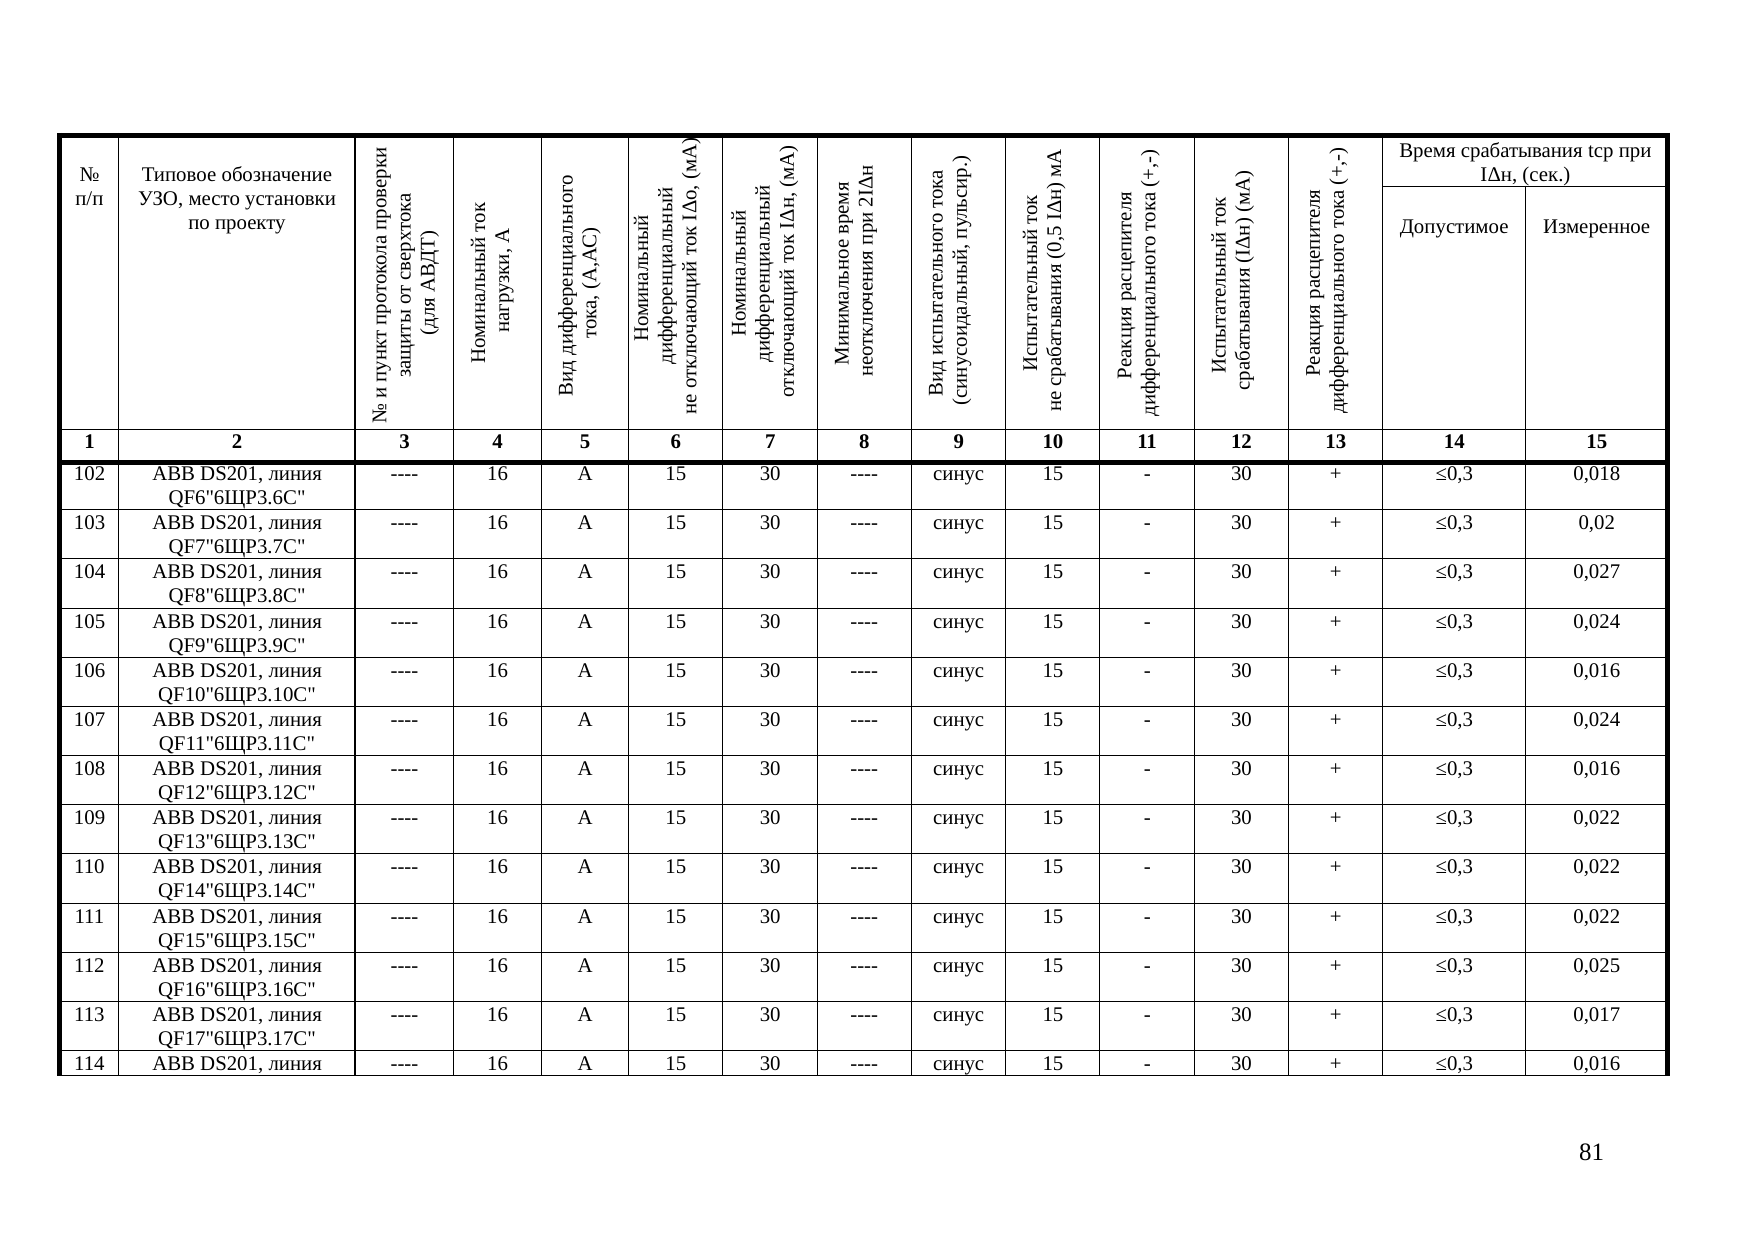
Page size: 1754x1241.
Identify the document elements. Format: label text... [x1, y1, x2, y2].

table_cell ---- [356, 953, 453, 1001]
table_header Номинальный дифференциальный отключающий ток IΔн, (мА) [723, 138, 817, 428]
table_cell 16 [454, 609, 541, 657]
table_cell 111 [62, 904, 118, 952]
table_cell 30 [723, 707, 817, 755]
table_cell 0,022 [1526, 904, 1665, 952]
table_cell 16 [454, 658, 541, 706]
table_cell - [1100, 658, 1194, 706]
table_cell + [1289, 510, 1382, 558]
table_cell ---- [356, 1002, 453, 1050]
table_cell 15 [1006, 756, 1099, 804]
table_cell ---- [818, 609, 911, 657]
table_cell 30 [723, 904, 817, 952]
table_header Время срабатывания tср при IΔн, (сек.) [1383, 138, 1665, 186]
table_cell 15 [629, 465, 722, 509]
table_cell ABB DS201, линия QF15"6ЩР3.15С" [119, 904, 354, 952]
table_cell ≤0,3 [1383, 904, 1525, 952]
table_cell 30 [1195, 1051, 1288, 1075]
table_cell 0,027 [1526, 559, 1665, 607]
table_cell ≤0,3 [1383, 658, 1525, 706]
table_cell + [1289, 953, 1382, 1001]
table_cell ≤0,3 [1383, 1002, 1525, 1050]
table_cell 15 [629, 510, 722, 558]
table_cell синус [912, 559, 1005, 607]
table_cell ---- [356, 904, 453, 952]
table_cell 16 [454, 559, 541, 607]
table_cell - [1100, 756, 1194, 804]
table_cell 11 [1100, 430, 1194, 460]
table_cell - [1100, 1051, 1194, 1075]
table_cell 110 [62, 854, 118, 902]
table_cell A [542, 1051, 628, 1075]
table_cell ---- [356, 805, 453, 853]
table_cell A [542, 510, 628, 558]
table_cell - [1100, 510, 1194, 558]
table_cell ≤0,3 [1383, 805, 1525, 853]
table_cell ---- [818, 658, 911, 706]
table_cell ---- [818, 756, 911, 804]
table_cell ABB DS201, линия QF12"6ЩР3.12С" [119, 756, 354, 804]
table_cell ---- [356, 465, 453, 509]
table_cell + [1289, 658, 1382, 706]
table_cell ---- [818, 559, 911, 607]
table_cell 15 [629, 1002, 722, 1050]
table_cell синус [912, 510, 1005, 558]
table_cell 30 [723, 854, 817, 902]
table_cell ---- [818, 953, 911, 1001]
table_cell 0,016 [1526, 1051, 1665, 1075]
table_cell 7 [723, 430, 817, 460]
table_cell 15 [1526, 430, 1665, 460]
table_cell + [1289, 1051, 1382, 1075]
table_cell ---- [818, 510, 911, 558]
table_cell - [1100, 707, 1194, 755]
table_cell 2 [119, 430, 354, 460]
table_cell 0,018 [1526, 465, 1665, 509]
table_cell ≤0,3 [1383, 510, 1525, 558]
table_cell - [1100, 805, 1194, 853]
table_cell 10 [1006, 430, 1099, 460]
table_cell ABB DS201, линия QF7"6ЩР3.7С" [119, 510, 354, 558]
table_cell 30 [1195, 658, 1288, 706]
table_cell 30 [1195, 953, 1288, 1001]
table_cell ABB DS201, линия QF10"6ЩР3.10С" [119, 658, 354, 706]
table_cell 15 [629, 854, 722, 902]
table_cell 0,024 [1526, 609, 1665, 657]
table_cell 12 [1195, 430, 1288, 460]
table_cell 30 [723, 1002, 817, 1050]
table_cell 15 [1006, 904, 1099, 952]
table_header № п/п [62, 138, 118, 428]
table_cell 1 [62, 430, 118, 460]
table_cell 16 [454, 1002, 541, 1050]
table_cell ≤0,3 [1383, 465, 1525, 509]
table_cell 0,022 [1526, 805, 1665, 853]
table_cell A [542, 953, 628, 1001]
table_header Вид дифференциального тока, (А,АС) [542, 138, 628, 428]
table_cell Измеренное [1526, 187, 1665, 428]
table_cell A [542, 1002, 628, 1050]
table_cell - [1100, 609, 1194, 657]
table_cell 30 [723, 756, 817, 804]
table_cell + [1289, 707, 1382, 755]
table_cell + [1289, 904, 1382, 952]
table_cell синус [912, 953, 1005, 1001]
table_cell 30 [1195, 510, 1288, 558]
table_cell синус [912, 805, 1005, 853]
table_cell 30 [723, 465, 817, 509]
table_cell 0,017 [1526, 1002, 1665, 1050]
table_cell 15 [629, 609, 722, 657]
table_cell 30 [1195, 756, 1288, 804]
table_cell 0,022 [1526, 854, 1665, 902]
table_cell 16 [454, 707, 541, 755]
table_cell ABB DS201, линия QF8"6ЩР3.8С" [119, 559, 354, 607]
table_cell 102 [62, 465, 118, 509]
table_cell - [1100, 465, 1194, 509]
table_cell 30 [1195, 1002, 1288, 1050]
table_cell 30 [1195, 854, 1288, 902]
table_cell + [1289, 1002, 1382, 1050]
table_cell синус [912, 658, 1005, 706]
table_cell синус [912, 756, 1005, 804]
table_cell ABB DS201, линия QF13"6ЩР3.13С" [119, 805, 354, 853]
table_cell A [542, 756, 628, 804]
table_cell ---- [356, 510, 453, 558]
table_cell 30 [1195, 707, 1288, 755]
table_cell A [542, 658, 628, 706]
table_cell + [1289, 756, 1382, 804]
table_cell 9 [912, 430, 1005, 460]
table_cell 4 [454, 430, 541, 460]
table_cell ≤0,3 [1383, 609, 1525, 657]
table_header № и пункт протокола проверки защиты от сверхтока (для АВДТ) [356, 138, 453, 428]
table_cell 16 [454, 805, 541, 853]
table_cell - [1100, 854, 1194, 902]
table_cell A [542, 609, 628, 657]
table_cell 113 [62, 1002, 118, 1050]
table_cell ABB DS201, линия QF11"6ЩР3.11С" [119, 707, 354, 755]
table_cell ≤0,3 [1383, 953, 1525, 1001]
table_cell ---- [818, 707, 911, 755]
table_cell синус [912, 1002, 1005, 1050]
table_cell 107 [62, 707, 118, 755]
table_cell ABB DS201, линия QF17"6ЩР3.17С" [119, 1002, 354, 1050]
table_cell 15 [1006, 1002, 1099, 1050]
table_cell 15 [629, 658, 722, 706]
table_cell 15 [1006, 510, 1099, 558]
table_cell 16 [454, 465, 541, 509]
table_cell A [542, 559, 628, 607]
table_cell Допустимое [1383, 187, 1525, 428]
table_cell 16 [454, 904, 541, 952]
table_cell 15 [629, 953, 722, 1001]
table_header Минимальное время неотключения при 2IΔн [818, 138, 911, 428]
table_cell 15 [1006, 609, 1099, 657]
table_cell ---- [818, 854, 911, 902]
table_cell 16 [454, 1051, 541, 1075]
table_cell ---- [356, 707, 453, 755]
table_cell 15 [629, 559, 722, 607]
table_cell ABB DS201, линия QF16"6ЩР3.16С" [119, 953, 354, 1001]
table_cell A [542, 904, 628, 952]
table_cell 104 [62, 559, 118, 607]
table_cell 30 [1195, 609, 1288, 657]
table_cell 30 [1195, 465, 1288, 509]
table_cell 30 [1195, 559, 1288, 607]
table_cell ≤0,3 [1383, 1051, 1525, 1075]
table_cell 30 [723, 1051, 817, 1075]
table_cell 6 [629, 430, 722, 460]
table_cell 108 [62, 756, 118, 804]
table_cell 16 [454, 510, 541, 558]
table_cell ---- [356, 559, 453, 607]
table_cell 15 [1006, 658, 1099, 706]
table_cell 15 [629, 805, 722, 853]
table_cell ABB DS201, линия QF6"6ЩР3.6С" [119, 465, 354, 509]
table_cell + [1289, 559, 1382, 607]
table_cell 30 [723, 805, 817, 853]
table_cell 15 [1006, 805, 1099, 853]
table_cell 16 [454, 854, 541, 902]
table_cell 30 [1195, 805, 1288, 853]
table_cell синус [912, 854, 1005, 902]
table_header Реакция расцепителя дифференциального тока (+,-) [1289, 138, 1382, 428]
table_cell 15 [629, 1051, 722, 1075]
table_cell A [542, 465, 628, 509]
table_cell 5 [542, 430, 628, 460]
table_cell - [1100, 559, 1194, 607]
table_cell 30 [1195, 904, 1288, 952]
table_cell 0,016 [1526, 756, 1665, 804]
table_cell ---- [818, 1002, 911, 1050]
table_header Испытательный ток срабатывания (IΔн) (мА) [1195, 138, 1288, 428]
table_cell A [542, 805, 628, 853]
table_cell ≤0,3 [1383, 756, 1525, 804]
table_cell 109 [62, 805, 118, 853]
table_cell синус [912, 465, 1005, 509]
table_cell 15 [629, 756, 722, 804]
table_cell ---- [818, 1051, 911, 1075]
table_cell 13 [1289, 430, 1382, 460]
table_cell ABB DS201, линия QF9"6ЩР3.9С" [119, 609, 354, 657]
table_cell 0,016 [1526, 658, 1665, 706]
table_cell ---- [356, 854, 453, 902]
table_cell + [1289, 854, 1382, 902]
table_cell - [1100, 953, 1194, 1001]
table_cell 30 [723, 510, 817, 558]
table_cell ---- [356, 756, 453, 804]
table_cell ---- [818, 904, 911, 952]
table_cell 103 [62, 510, 118, 558]
table_cell 112 [62, 953, 118, 1001]
table_cell 0,02 [1526, 510, 1665, 558]
table_cell 30 [723, 609, 817, 657]
table_cell 8 [818, 430, 911, 460]
table_cell 15 [1006, 953, 1099, 1001]
table_cell + [1289, 805, 1382, 853]
table_cell ≤0,3 [1383, 559, 1525, 607]
table_cell 16 [454, 756, 541, 804]
table_cell 14 [1383, 430, 1525, 460]
table_cell 30 [723, 559, 817, 607]
table_cell 30 [723, 658, 817, 706]
table_cell 15 [1006, 707, 1099, 755]
table_cell 15 [629, 707, 722, 755]
table_header Номинальный дифференциальный не отключающий ток IΔо, (мА) [629, 138, 722, 428]
table_cell 15 [629, 904, 722, 952]
table_cell синус [912, 707, 1005, 755]
table_header Номинальный ток нагрузки, А [454, 138, 541, 428]
table_cell + [1289, 609, 1382, 657]
table_header Типовое обозначение УЗО, место установки по проекту [119, 138, 354, 428]
table_header Вид испытательного тока (синусоидальный, пульсир.) [912, 138, 1005, 428]
table_cell A [542, 854, 628, 902]
table_cell 114 [62, 1051, 118, 1075]
table_cell ---- [818, 805, 911, 853]
table_cell 15 [1006, 1051, 1099, 1075]
table_cell 0,024 [1526, 707, 1665, 755]
table_cell 3 [356, 430, 453, 460]
table_cell ABB DS201, линия QF14"6ЩР3.14С" [119, 854, 354, 902]
table_cell 30 [723, 953, 817, 1001]
table_cell ABB DS201, линия [119, 1051, 354, 1075]
table_cell A [542, 707, 628, 755]
table_cell ---- [818, 465, 911, 509]
table_cell ---- [356, 658, 453, 706]
table_cell ≤0,3 [1383, 707, 1525, 755]
table_header Реакция расцепителя дифференциального тока (+,-) [1100, 138, 1194, 428]
table_cell 15 [1006, 854, 1099, 902]
table_cell - [1100, 904, 1194, 952]
table_cell синус [912, 609, 1005, 657]
table_cell - [1100, 1002, 1194, 1050]
table_cell синус [912, 1051, 1005, 1075]
table_cell 0,025 [1526, 953, 1665, 1001]
table_cell 16 [454, 953, 541, 1001]
table_cell синус [912, 904, 1005, 952]
table_cell 105 [62, 609, 118, 657]
table_cell + [1289, 465, 1382, 509]
table_cell ≤0,3 [1383, 854, 1525, 902]
table_cell ---- [356, 1051, 453, 1075]
table_cell 15 [1006, 559, 1099, 607]
table_cell 15 [1006, 465, 1099, 509]
table_cell ---- [356, 609, 453, 657]
table_header Испытательный ток не срабатывания (0,5 IΔн) мА [1006, 138, 1099, 428]
table_cell 106 [62, 658, 118, 706]
